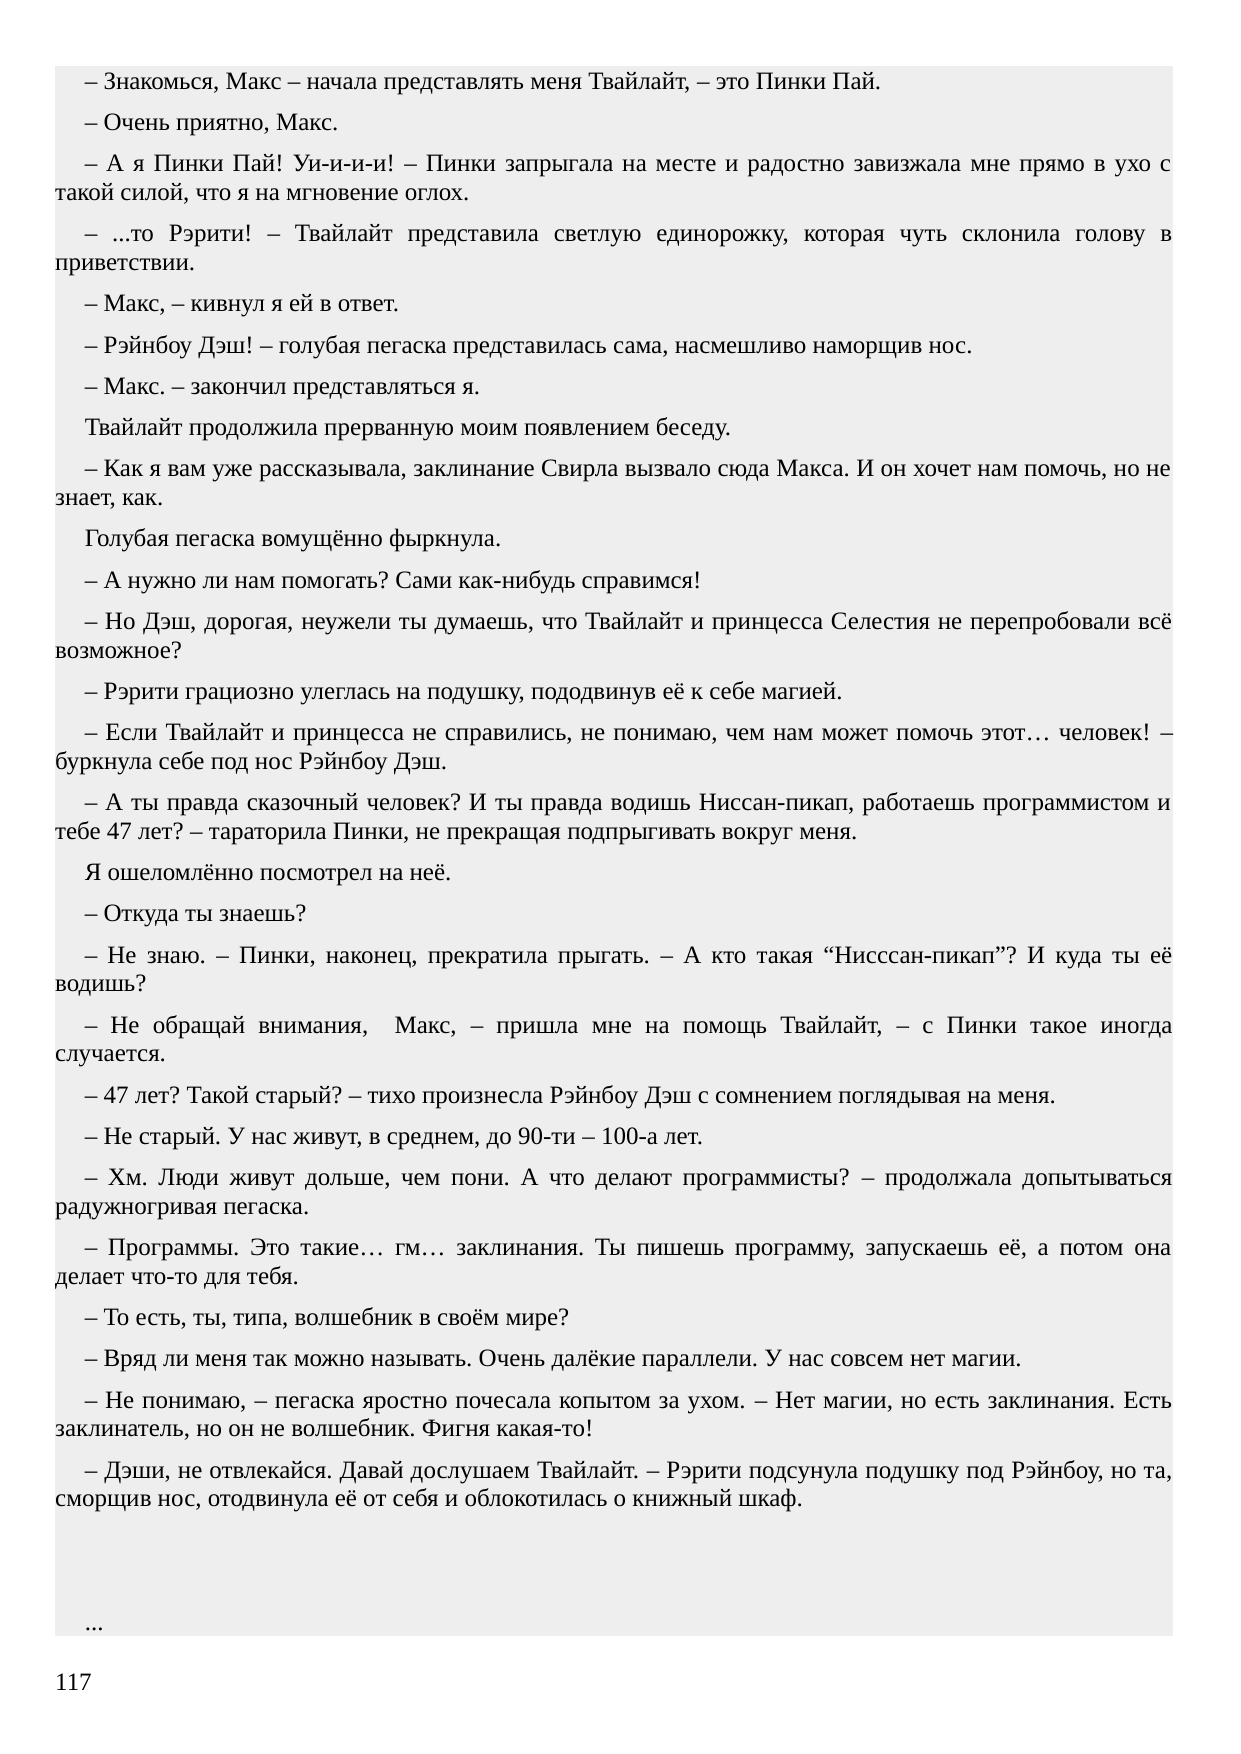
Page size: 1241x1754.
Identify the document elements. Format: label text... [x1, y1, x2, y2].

text – Макс, – кивнул я ей в ответ. [55, 288, 1173, 317]
text – А я Пинки Пай! Уи-и-и-и! – Пинки запрыгала на месте и радостно завизжала мне прямо в ухо с такой силой, что я на мгновение оглох. [55, 148, 1173, 206]
text – А нужно ли нам помогать? Сами как-нибудь справимся! [55, 565, 1173, 593]
text – То есть, ты, типа, волшебник в своём мире? [55, 1302, 1173, 1331]
text Твайлайт продолжила прерванную моим появлением беседу. [55, 412, 1173, 441]
text – Но Дэш, дорогая, неужели ты думаешь, что Твайлайт и принцесса Селестия не перепробовали всё возможное? [55, 606, 1173, 663]
text – Не обращай внимания, Макс, – пришла мне на помощь Твайлайт, – с Пинки такое иногда случается. [55, 1010, 1173, 1067]
text – Не знаю. – Пинки, наконец, прекратила прыгать. – А кто такая “Нисссан-пикап”? И куда ты её водишь? [55, 940, 1173, 997]
text ... [55, 1607, 1173, 1636]
text – 47 лет? Такой старый? – тихо произнесла Рэйнбоу Дэш с сомнением поглядывая на меня. [55, 1080, 1173, 1108]
text – Рэйнбоу Дэш! – голубая пегаска представилась сама, насмешливо наморщив нос. [55, 330, 1173, 358]
text – Хм. Люди живут дольше, чем пони. А что делают программисты? – продолжала допытываться радужногривая пегаска. [55, 1162, 1173, 1220]
text – Вряд ли меня так можно называть. Очень далёкие параллели. У нас совсем нет магии. [55, 1343, 1173, 1372]
text – Дэши, не отвлекайся. Давай дослушаем Твайлайт. – Рэрити подсунула подушку под Рэйнбоу, но та, сморщив нос, отодвинула её от себя и облокотилась о книжный шкаф. [55, 1455, 1173, 1512]
text – Не старый. У нас живут, в среднем, до 90-ти – 100-а лет. [55, 1121, 1173, 1150]
text – Программы. Это такие… гм… заклинания. Ты пишешь программу, запускаешь её, а потом она делает что-то для тебя. [55, 1232, 1173, 1290]
text – Откуда ты знаешь? [55, 898, 1173, 927]
text – Знакомься, Макс – начала представлять меня Твайлайт, – это Пинки Пай. [55, 66, 1173, 95]
text – Очень приятно, Макс. [55, 107, 1173, 136]
text – Рэрити грациозно улеглась на подушку, пододвинув её к себе магией. [55, 676, 1173, 705]
text – А ты правда сказочный человек? И ты правда водишь Ниссан-пикап, работаешь программистом и тебе 47 лет? – тараторила Пинки, не прекращая подпрыгивать вокруг меня. [55, 787, 1173, 845]
text – ...то Рэрити! – Твайлайт представила светлую единорожку, которая чуть склонила голову в приветствии. [55, 218, 1173, 276]
text – Как я вам уже рассказывала, заклинание Свирла вызвало сюда Макса. И он хочет нам помочь, но не знает, как. [55, 453, 1173, 511]
text – Если Твайлайт и принцесса не справились, не понимаю, чем нам может помочь этот… человек! – буркнула себе под нос Рэйнбоу Дэш. [55, 717, 1173, 775]
text Я ошеломлённо посмотрел на неё. [55, 857, 1173, 886]
text – Не понимаю, – пегаска яростно почесала копытом за ухом. – Нет магии, но есть заклинания. Есть заклинатель, но он не волшебник. Фигня какая-то! [55, 1385, 1173, 1442]
text Голубая пегаска вомущённо фыркнула. [55, 523, 1173, 552]
text – Макс. – закончил представляться я. [55, 371, 1173, 400]
